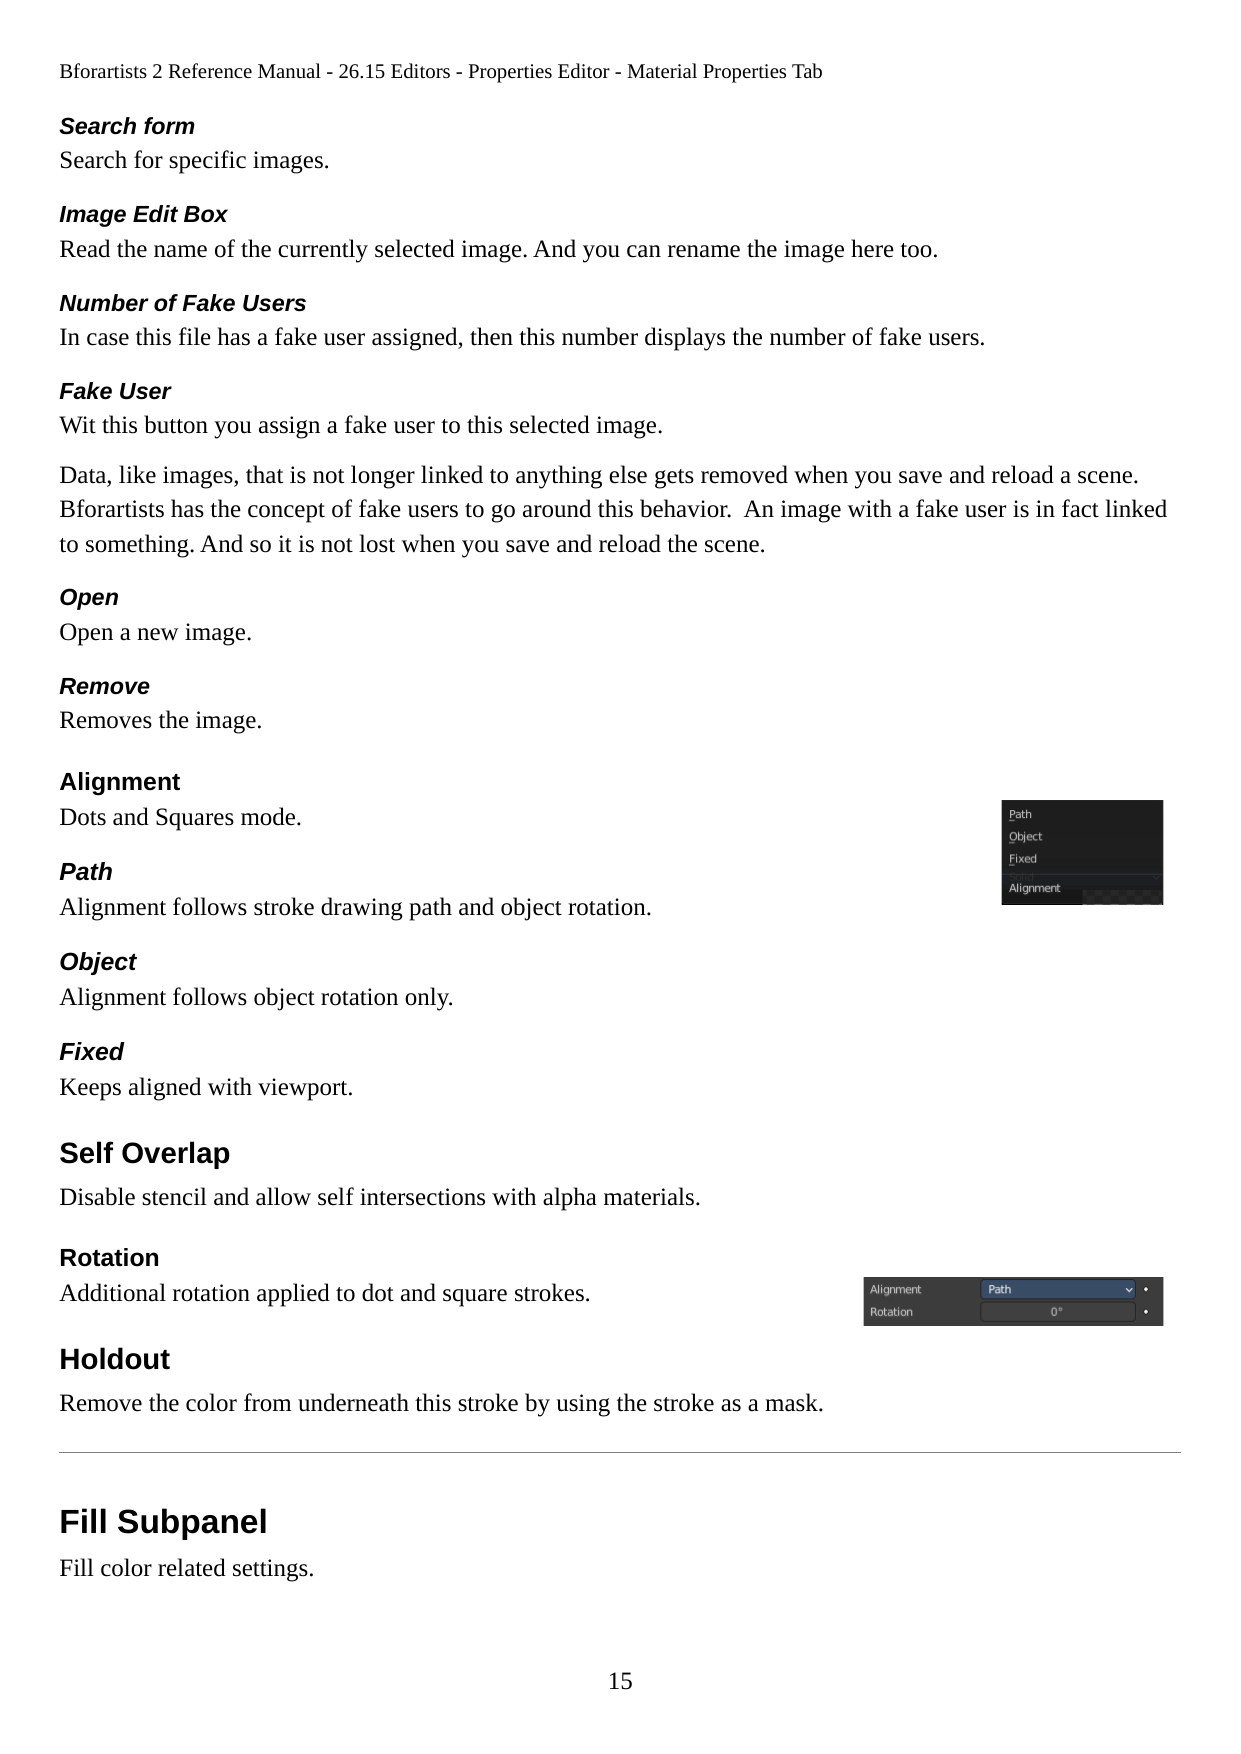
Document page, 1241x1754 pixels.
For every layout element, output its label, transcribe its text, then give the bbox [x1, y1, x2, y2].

text Data, like images, that is not longer linked to anything else gets removed when you save and reload a scene. Bforartists has the concept of fake users to go around this behavior. An image with a fake user is in fact linked to something. And so it is not lost when you save and reload the scene. [59, 460, 1181, 557]
subtitle Fill Subpanel [59, 1502, 1181, 1541]
text Dots and Squares mode. [59, 802, 1001, 830]
text Removes the image. [59, 705, 1181, 734]
text Fill color related settings. [59, 1553, 1181, 1582]
text Additional rotation applied to dot and square strokes. [59, 1278, 863, 1307]
text Keeps aligned with viewport. [59, 1072, 1181, 1101]
text Disable stencil and allow self intersections with alpha materials. [59, 1182, 1181, 1211]
subtitle Number of Fake Users [59, 289, 1181, 316]
picture [863, 1277, 1164, 1326]
subtitle Object [59, 947, 1181, 976]
text Alignment follows object rotation only. [59, 982, 1181, 1011]
picture [1001, 800, 1164, 905]
subtitle Fixed [59, 1037, 1181, 1066]
subtitle Image Edit Box [59, 201, 1181, 228]
text Wit this button you assign a fake user to this selected image. [59, 411, 1181, 439]
subtitle Alignment [59, 767, 1181, 795]
subtitle [1164, 857, 1181, 886]
text Search for specific images. [59, 146, 1181, 174]
subtitle Self Overlap [59, 1136, 1181, 1169]
subtitle Search form [59, 113, 1181, 139]
text Alignment follows stroke drawing path and object rotation. [59, 892, 1181, 921]
subtitle Path [59, 857, 1001, 886]
subtitle Holdout [59, 1342, 1181, 1376]
subtitle Rotation [59, 1243, 1181, 1272]
text In case this file has a fake user assigned, then this number displays the number of fake users. [59, 322, 1181, 351]
subtitle Fake User [59, 378, 1181, 404]
text [1164, 802, 1181, 830]
subtitle Open [59, 584, 1181, 611]
text Open a new image. [59, 617, 1181, 646]
text Remove the color from underneath this stroke by using the stroke as a mask. [59, 1388, 1181, 1417]
subtitle Remove [59, 672, 1181, 699]
text Read the name of the currently selected image. And you can rename the image here too. [59, 234, 1181, 263]
